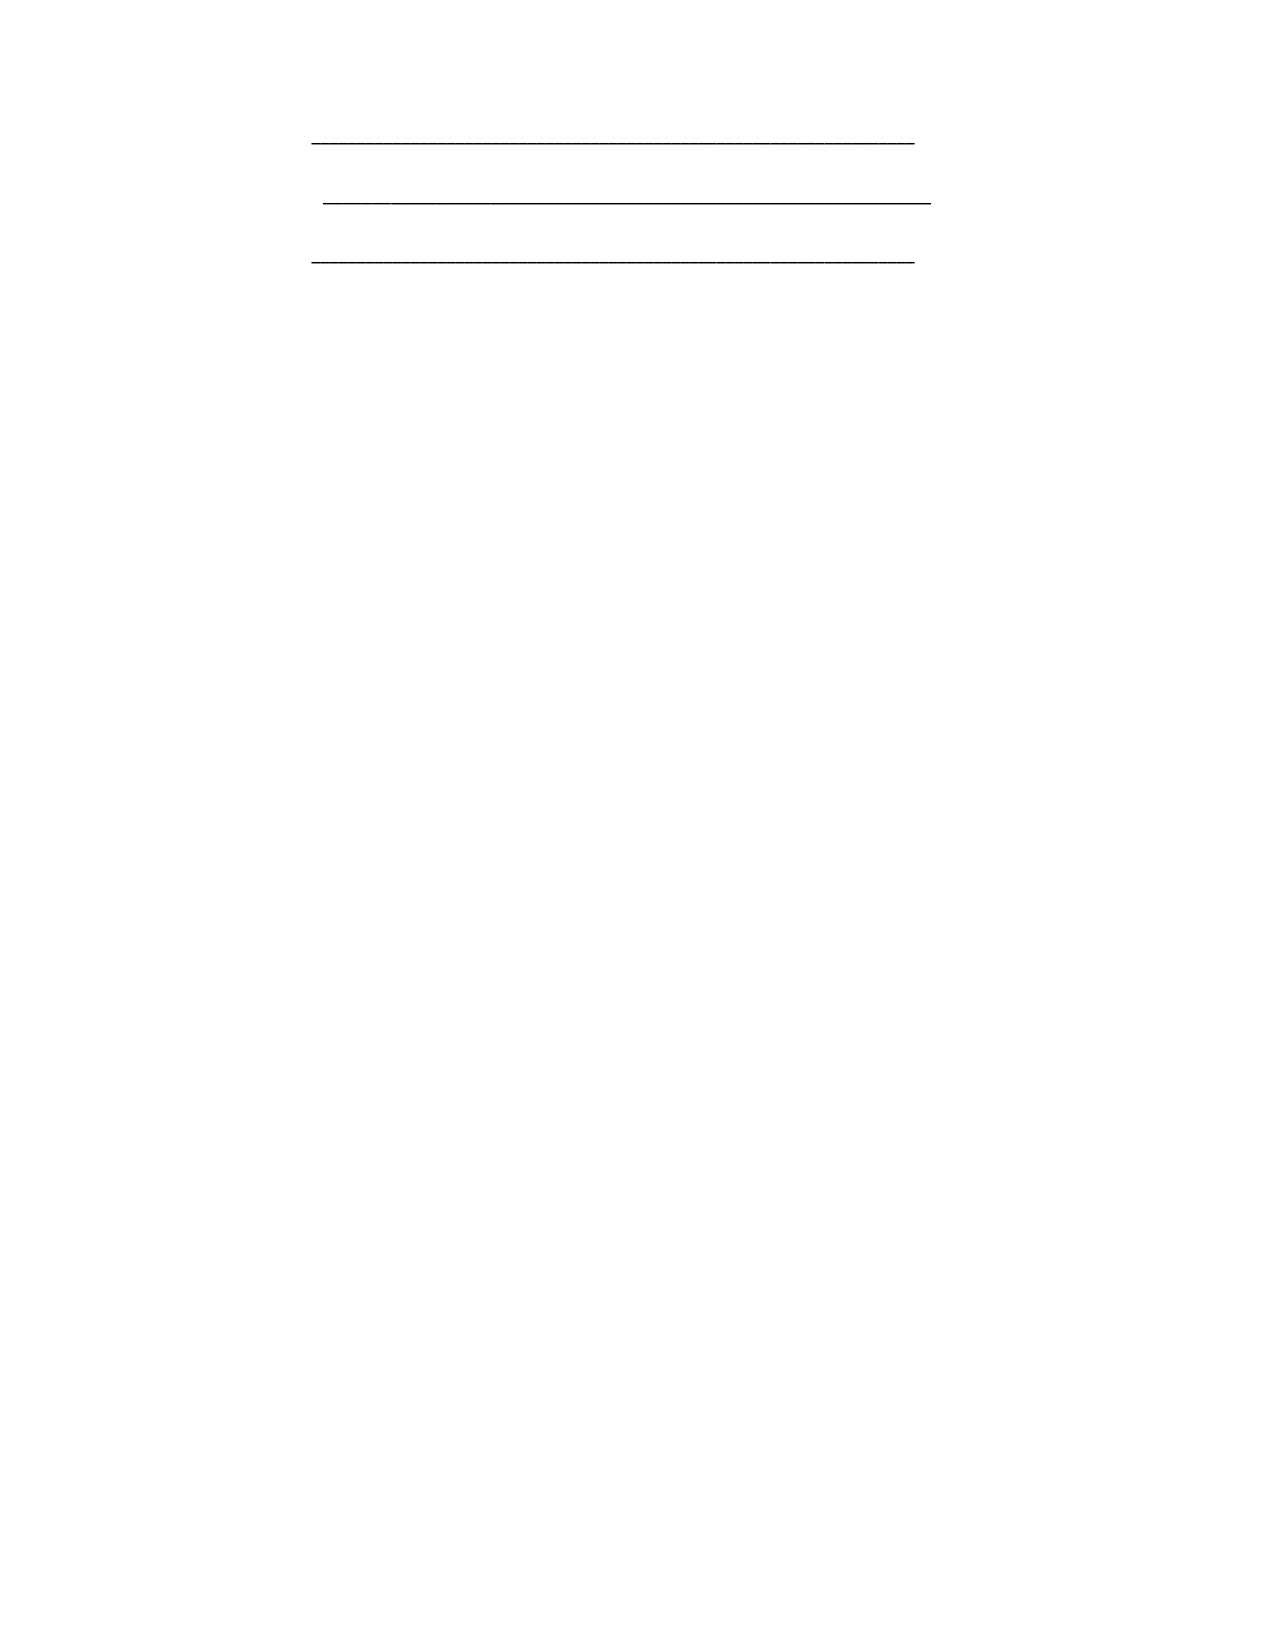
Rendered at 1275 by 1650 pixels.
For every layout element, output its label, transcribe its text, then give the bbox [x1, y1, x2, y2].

text ___________________________________________________________________ [118, 118, 1157, 148]
text ___________________________________________________________________ [118, 237, 1157, 267]
text ___________________________________________________________________ [118, 178, 1157, 207]
